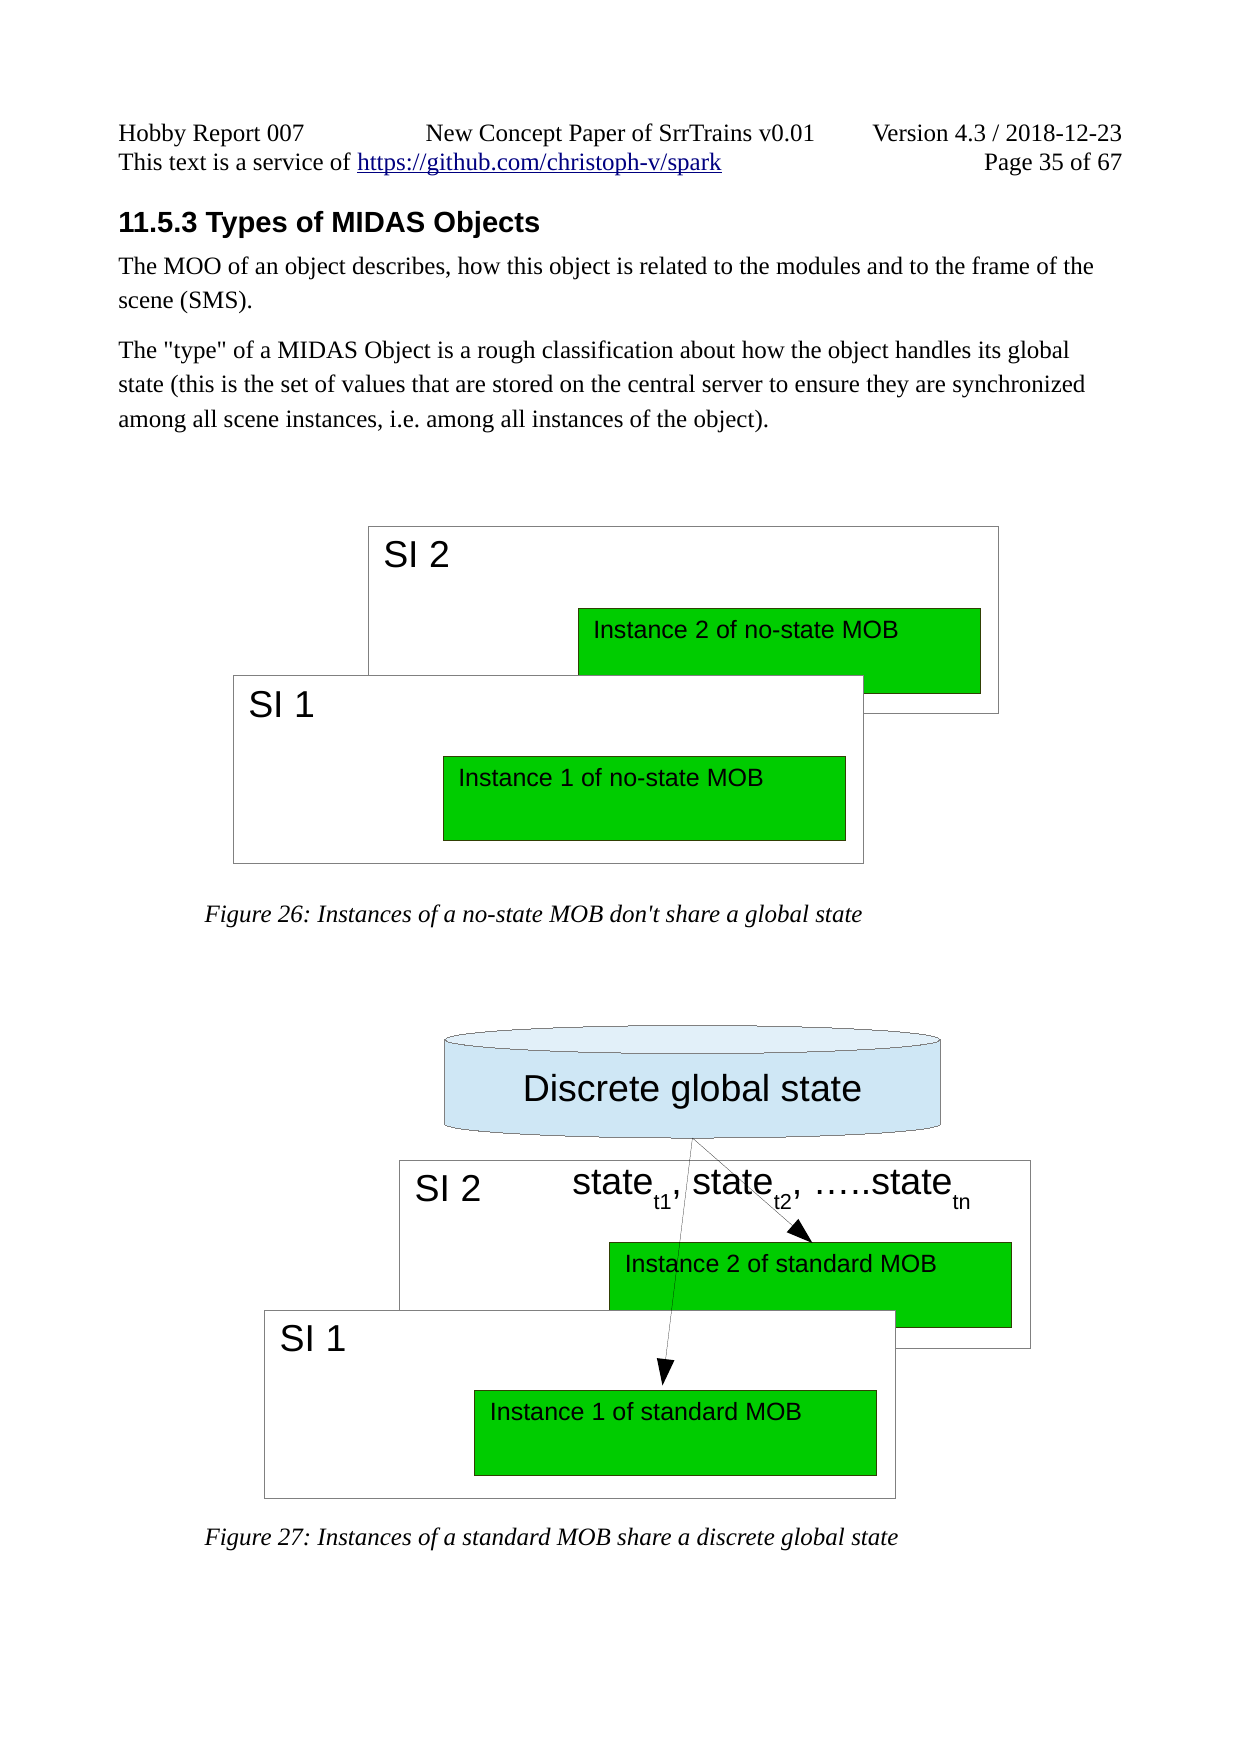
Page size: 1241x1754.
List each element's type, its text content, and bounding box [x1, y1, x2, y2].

text The MOO of an object describes, how this object is related to the modules and to the frame of the scene (SMS). [118, 251, 1122, 314]
text Figure 26: Instances of a no-state MOB don't share a global state [204, 515, 1036, 928]
text Figure 27: Instances of a standard MOB share a discrete global state [204, 999, 1036, 1551]
subtitle 11.5.3 Types of MIDAS Objects [118, 205, 1122, 239]
text The "type" of a MIDAS Object is a rough classification about how the object handles its global state (this is the set of values that are stored on the central server to ensure they are synchronized among all scene instances, i.e. among all instances of the object). [118, 335, 1122, 432]
